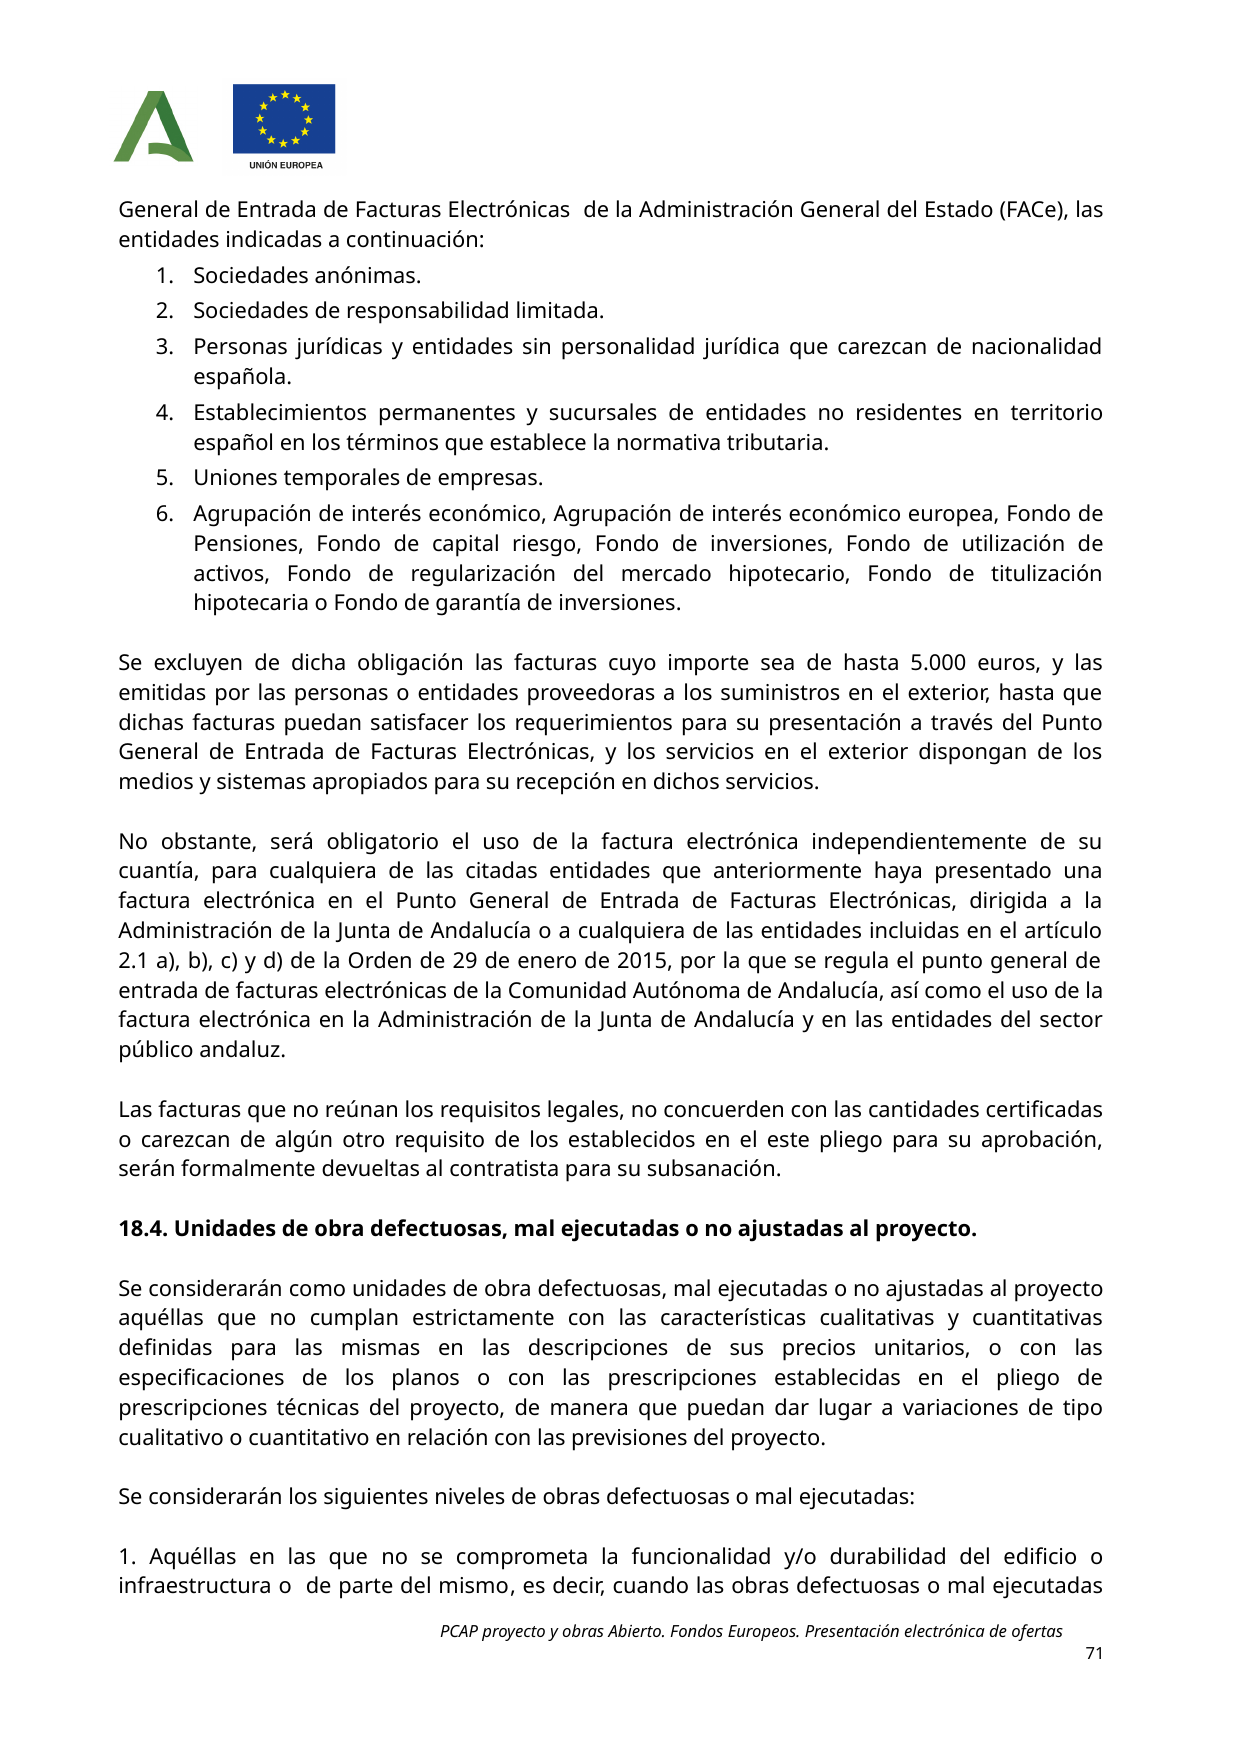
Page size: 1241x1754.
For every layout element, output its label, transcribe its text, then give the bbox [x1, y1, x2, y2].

list Uniones temporales de empresas. [156, 462, 1104, 492]
text 1. Aquéllas en las que no se comprometa la funcionalidad y/o durabilidad del edificio o infraestructura o de parte del mismo, es decir, cuando las obras defectuosas o mal ejecutadas [118, 1541, 1104, 1600]
list Sociedades de responsabilidad limitada. [156, 296, 1104, 325]
picture [109, 86, 198, 166]
list Personas jurídicas y entidades sin personalidad jurídica que carezcan de nacionalidad española. [156, 331, 1104, 391]
text General de Entrada de Facturas Electrónicas de la Administración General del Estado (FACe), las entidades indicadas a continuación: [118, 194, 1104, 254]
picture [221, 78, 347, 176]
text Se considerarán como unidades de obra defectuosas, mal ejecutadas o no ajustadas al proyecto aquéllas que no cumplan estrictamente con las características cualitativas y cuantitativas definidas para las mismas en las descripciones de sus precios unitarios, o con las especificaciones de los planos o con las prescripciones establecidas en el pliego de prescripciones técnicas del proyecto, de manera que puedan dar lugar a variaciones de tipo cualitativo o cuantitativo en relación con las previsiones del proyecto. [118, 1273, 1104, 1451]
text 18.4. Unidades de obra defectuosas, mal ejecutadas o no ajustadas al proyecto. [118, 1213, 1104, 1243]
text No obstante, será obligatorio el uso de la factura electrónica independientemente de su cuantía, para cualquiera de las citadas entidades que anteriormente haya presentado una factura electrónica en el Punto General de Entrada de Facturas Electrónicas, dirigida a la Administración de la Junta de Andalucía o a cualquiera de las entidades incluidas en el artículo 2.1 a), b), c) y d) de la Orden de 29 de enero de 2015, por la que se regula el punto general de entrada de facturas electrónicas de la Comunidad Autónoma de Andalucía, así como el uso de la factura electrónica en la Administración de la Junta de Andalucía y en las entidades del sector público andaluz. [118, 826, 1104, 1064]
list Establecimientos permanentes y sucursales de entidades no residentes en territorio español en los términos que establece la normativa tributaria. [156, 397, 1104, 456]
text Se excluyen de dicha obligación las facturas cuyo importe sea de hasta 5.000 euros, y las emitidas por las personas o entidades proveedoras a los suministros en el exterior, hasta que dichas facturas puedan satisfacer los requerimientos para su presentación a través del Punto General de Entrada de Facturas Electrónicas, y los servicios en el exterior dispongan de los medios y sistemas apropiados para su recepción en dichos servicios. [118, 647, 1104, 796]
text Se considerarán los siguientes niveles de obras defectuosas o mal ejecutadas: [118, 1481, 1104, 1511]
list Agrupación de interés económico, Agrupación de interés económico europea, Fondo de Pensiones, Fondo de capital riesgo, Fondo de inversiones, Fondo de utilización de activos, Fondo de regularización del mercado hipotecario, Fondo de titulización hipotecaria o Fondo de garantía de inversiones. [156, 498, 1104, 617]
text Las facturas que no reúnan los requisitos legales, no concuerden con las cantidades certificadas o carezcan de algún otro requisito de los establecidos en el este pliego para su aprobación, serán formalmente devueltas al contratista para su subsanación. [118, 1094, 1104, 1183]
list Sociedades anónimas. [156, 260, 1104, 289]
